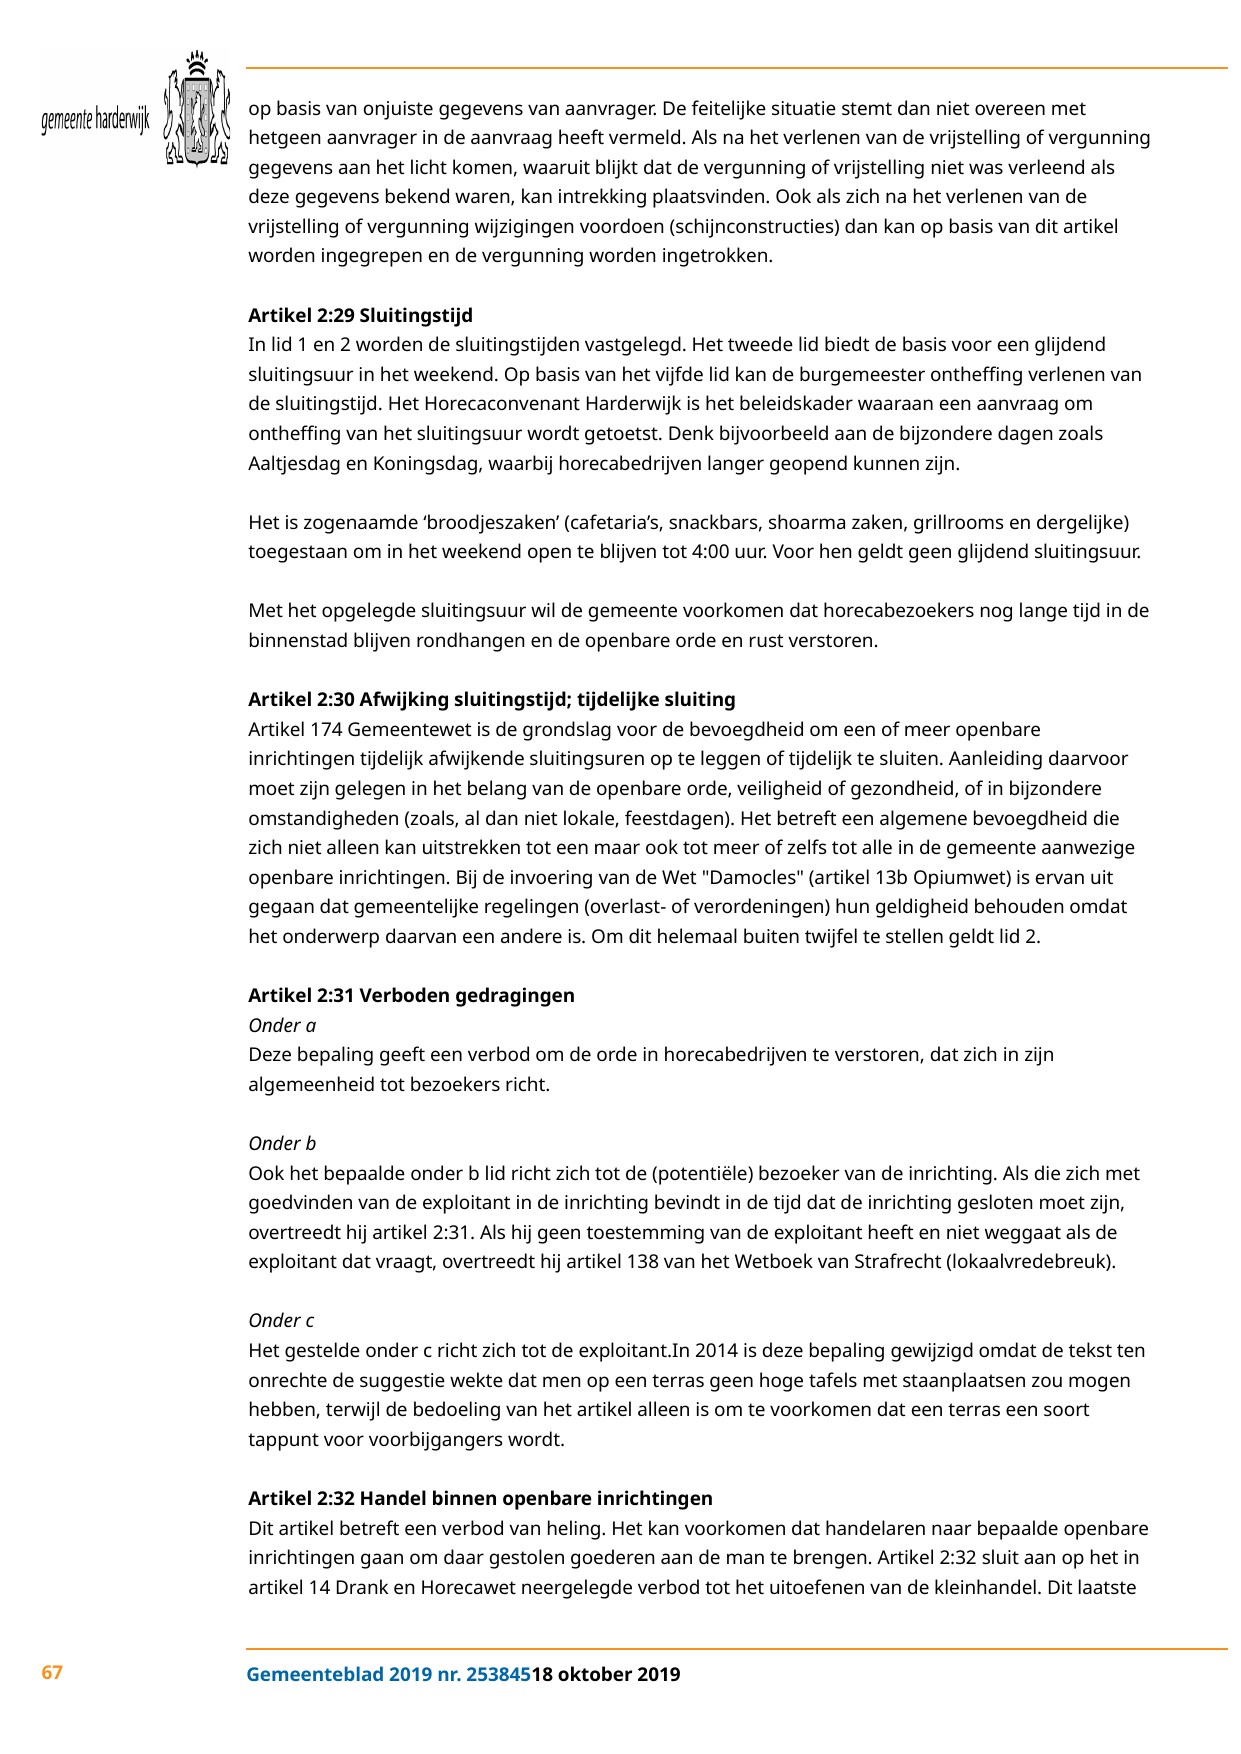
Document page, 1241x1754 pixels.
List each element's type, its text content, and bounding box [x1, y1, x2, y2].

picture [41, 47, 231, 172]
text Onder c [248, 1308, 1152, 1333]
text Artikel 2:30 Afwijking sluitingstijd; tijdelijke sluiting [248, 686, 1152, 712]
text Met het opgelegde sluitingsuur wil de gemeente voorkomen dat horecabezoekers nog lange tijd in de binnenstad blijven rondhangen en de openbare orde en rust verstoren. [248, 598, 1152, 653]
text Artikel 174 Gemeentewet is de grondslag voor de bevoegdheid om een of meer openbare inrichtingen tijdelijk afwijkende sluitingsuren op te leggen of tijdelijk te sluiten. Aanleiding daarvoor moet zijn gelegen in het belang van de openbare orde, veiligheid of gezondheid, of in bijzondere omstandigheden (zoals, al dan niet lokale, feestdagen). Het betreft een algemene bevoegdheid die zich niet alleen kan uitstrekken tot een maar ook tot meer of zelfs tot alle in de gemeente aanwezige openbare inrichtingen. Bij de invoering van de Wet "Damocles" (artikel 13b Opiumwet) is ervan uit gegaan dat gemeentelijke regelingen (overlast- of verordeningen) hun geldigheid behouden omdat het onderwerp daarvan een andere is. Om dit helemaal buiten twijfel te stellen geldt lid 2. [248, 716, 1152, 949]
text Het gestelde onder c richt zich tot de exploitant.In 2014 is deze bepaling gewijzigd omdat de tekst ten onrechte de suggestie wekte dat men op een terras geen hoge tafels met staanplaatsen zou mogen hebben, terwijl de bedoeling van het artikel alleen is om te voorkomen dat een terras een soort tappunt voor voorbijgangers wordt. [248, 1337, 1152, 1452]
text Artikel 2:29 Sluitingstijd [248, 302, 1152, 328]
text op basis van onjuiste gegevens van aanvrager. De feitelijke situatie stemt dan niet overeen met hetgeen aanvrager in de aanvraag heeft vermeld. Als na het verlenen van de vrijstelling of vergunning gegevens aan het licht komen, waaruit blijkt dat de vergunning of vrijstelling niet was verleend als deze gegevens bekend waren, kan intrekking plaatsvinden. Ook als zich na het verlenen van de vrijstelling of vergunning wijzigingen voordoen (schijnconstructies) dan kan op basis van dit artikel worden ingegrepen en de vergunning worden ingetrokken. [248, 95, 1152, 268]
text Artikel 2:32 Handel binnen openbare inrichtingen [248, 1485, 1152, 1511]
text Onder b [248, 1130, 1152, 1156]
text In lid 1 en 2 worden de sluitingstijden vastgelegd. Het tweede lid biedt de basis voor een glijdend sluitingsuur in het weekend. Op basis van het vijfde lid kan de burgemeester ontheffing verlenen van de sluitingstijd. Het Horecaconvenant Harderwijk is het beleidskader waaraan een aanvraag om ontheffing van het sluitingsuur wordt getoetst. Denk bijvoorbeeld aan de bijzondere dagen zoals Aaltjesdag en Koningsdag, waarbij horecabedrijven langer geopend kunnen zijn. [248, 331, 1152, 476]
text Dit artikel betreft een verbod van heling. Het kan voorkomen dat handelaren naar bepaalde openbare inrichtingen gaan om daar gestolen goederen aan de man te brengen. Artikel 2:32 sluit aan op het in artikel 14 Drank en Horecawet neergelegde verbod tot het uitoefenen van de kleinhandel. Dit laatste [248, 1515, 1152, 1600]
text Deze bepaling geeft een verbod om de orde in horecabedrijven te verstoren, dat zich in zijn algemeenheid tot bezoekers richt. [248, 1041, 1152, 1097]
text Onder a [248, 1012, 1152, 1038]
text Het is zogenaamde ‘broodjeszaken’ (cafetaria’s, snackbars, shoarma zaken, grillrooms en dergelijke) toegestaan om in het weekend open te blijven tot 4:00 uur. Voor hen geldt geen glijdend sluitingsuur. [248, 509, 1152, 564]
text Artikel 2:31 Verboden gedragingen [248, 982, 1152, 1008]
text Ook het bepaalde onder b lid richt zich tot de (potentiële) bezoeker van de inrichting. Als die zich met goedvinden van de exploitant in de inrichting bevindt in de tijd dat de inrichting gesloten moet zijn, overtreedt hij artikel 2:31. Als hij geen toestemming van de exploitant heeft en niet weggaat als de exploitant dat vraagt, overtreedt hij artikel 138 van het Wetboek van Strafrecht (lokaalvredebreuk). [248, 1160, 1152, 1274]
